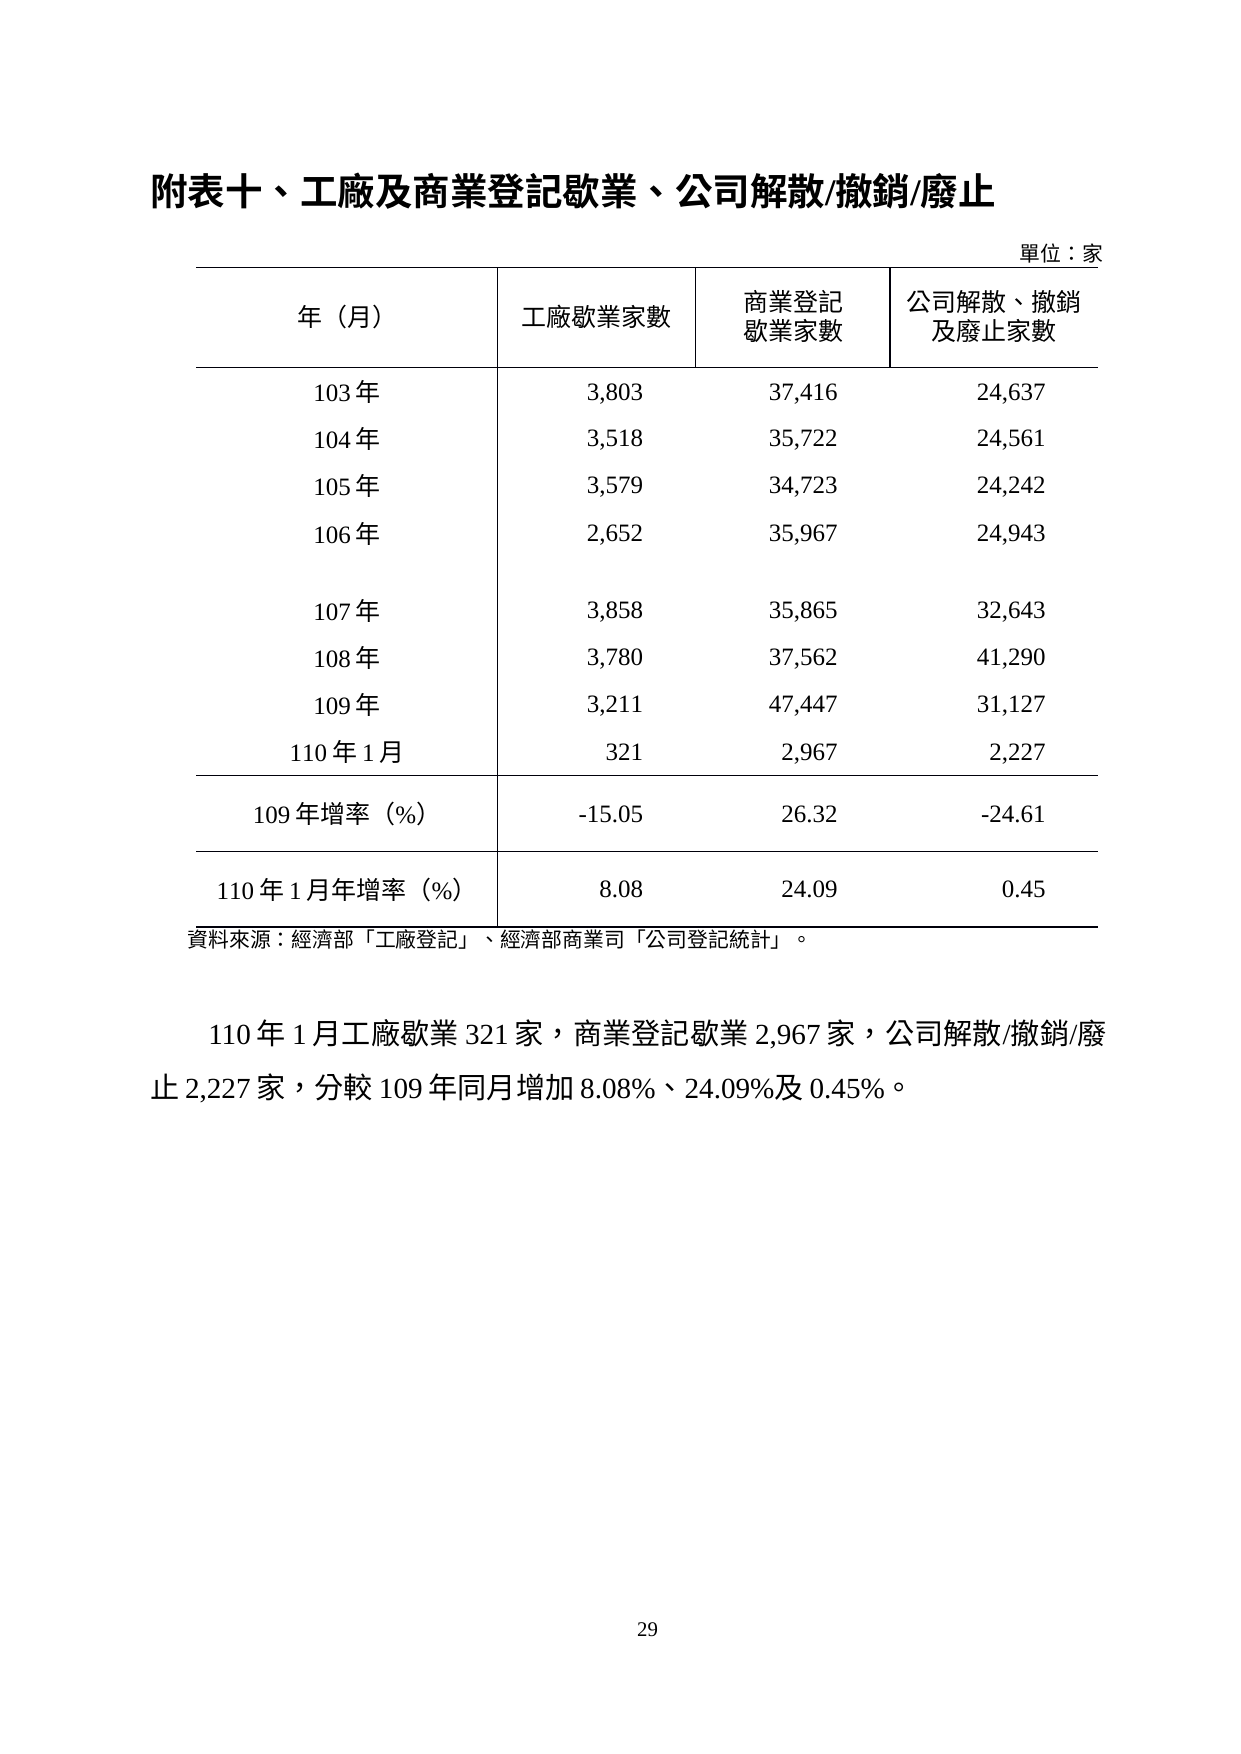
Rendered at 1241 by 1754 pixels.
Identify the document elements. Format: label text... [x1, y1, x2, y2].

table_cell 24,242 [890, 461, 1098, 509]
text 附表十、工廠及商業登記歇業、公司解散/撤銷/廢止 [150, 162, 1107, 217]
table_cell 108年 [196, 633, 497, 680]
table_header 商業登記 歇業家數 [696, 268, 889, 367]
table_cell [890, 556, 1098, 586]
table_cell 109年增率（%） [196, 776, 497, 851]
table_cell 110年1月年增率（%） [196, 852, 497, 926]
table_cell 2,227 [890, 728, 1098, 775]
table_cell 24.09 [696, 852, 890, 926]
table_cell 106年 [196, 509, 497, 556]
table_cell 3,803 [498, 368, 696, 414]
table_cell 3,579 [498, 461, 696, 509]
table_cell 3,518 [498, 414, 696, 461]
text 110年1月工廠歇業321家，商業登記歇業2,967家，公司解散/撤銷/廢止2,227家，分較109年同月增加8.08%、24.09%及0.45%。 [150, 1001, 1107, 1109]
table_cell -24.61 [890, 776, 1098, 851]
table_cell 24,637 [890, 368, 1098, 414]
table_cell 31,127 [890, 680, 1098, 727]
table_cell 8.08 [498, 852, 696, 926]
table_cell 37,562 [696, 633, 890, 680]
table_cell 107年 [196, 586, 497, 633]
table_cell -15.05 [498, 776, 696, 851]
table_cell [696, 556, 890, 586]
table_header 年（月） [196, 268, 497, 367]
table_cell 110年1月 [196, 728, 497, 775]
table_cell 3,780 [498, 633, 696, 680]
table_cell 34,723 [696, 461, 890, 509]
table_cell 32,643 [890, 586, 1098, 633]
text 資料來源：經濟部「工廠登記」、經濟部商業司「公司登記統計」。 [187, 927, 1070, 952]
table_cell 2,652 [498, 509, 696, 556]
table_cell 26.32 [696, 776, 890, 851]
table_cell 103年 [196, 368, 497, 414]
table_cell 24,943 [890, 509, 1098, 556]
table_cell 24,561 [890, 414, 1098, 461]
table_cell 2,967 [696, 728, 890, 775]
table_cell 321 [498, 728, 696, 775]
table_cell 35,722 [696, 414, 890, 461]
table_header 工廠歇業家數 [498, 268, 695, 367]
table_cell [196, 556, 497, 586]
table_cell 109年 [196, 680, 497, 727]
table_cell 41,290 [890, 633, 1098, 680]
table_cell 3,858 [498, 586, 696, 633]
table_cell 37,416 [696, 368, 890, 414]
table_cell 104年 [196, 414, 497, 461]
table_cell 35,865 [696, 586, 890, 633]
table_header 公司解散、撤銷 及廢止家數 [891, 268, 1098, 367]
table_cell 105年 [196, 461, 497, 509]
text 單位：家 [150, 242, 1103, 267]
table_cell 35,967 [696, 509, 890, 556]
table_cell 47,447 [696, 680, 890, 727]
table_cell 3,211 [498, 680, 696, 727]
table_cell [498, 556, 696, 586]
table_cell 0.45 [890, 852, 1098, 926]
